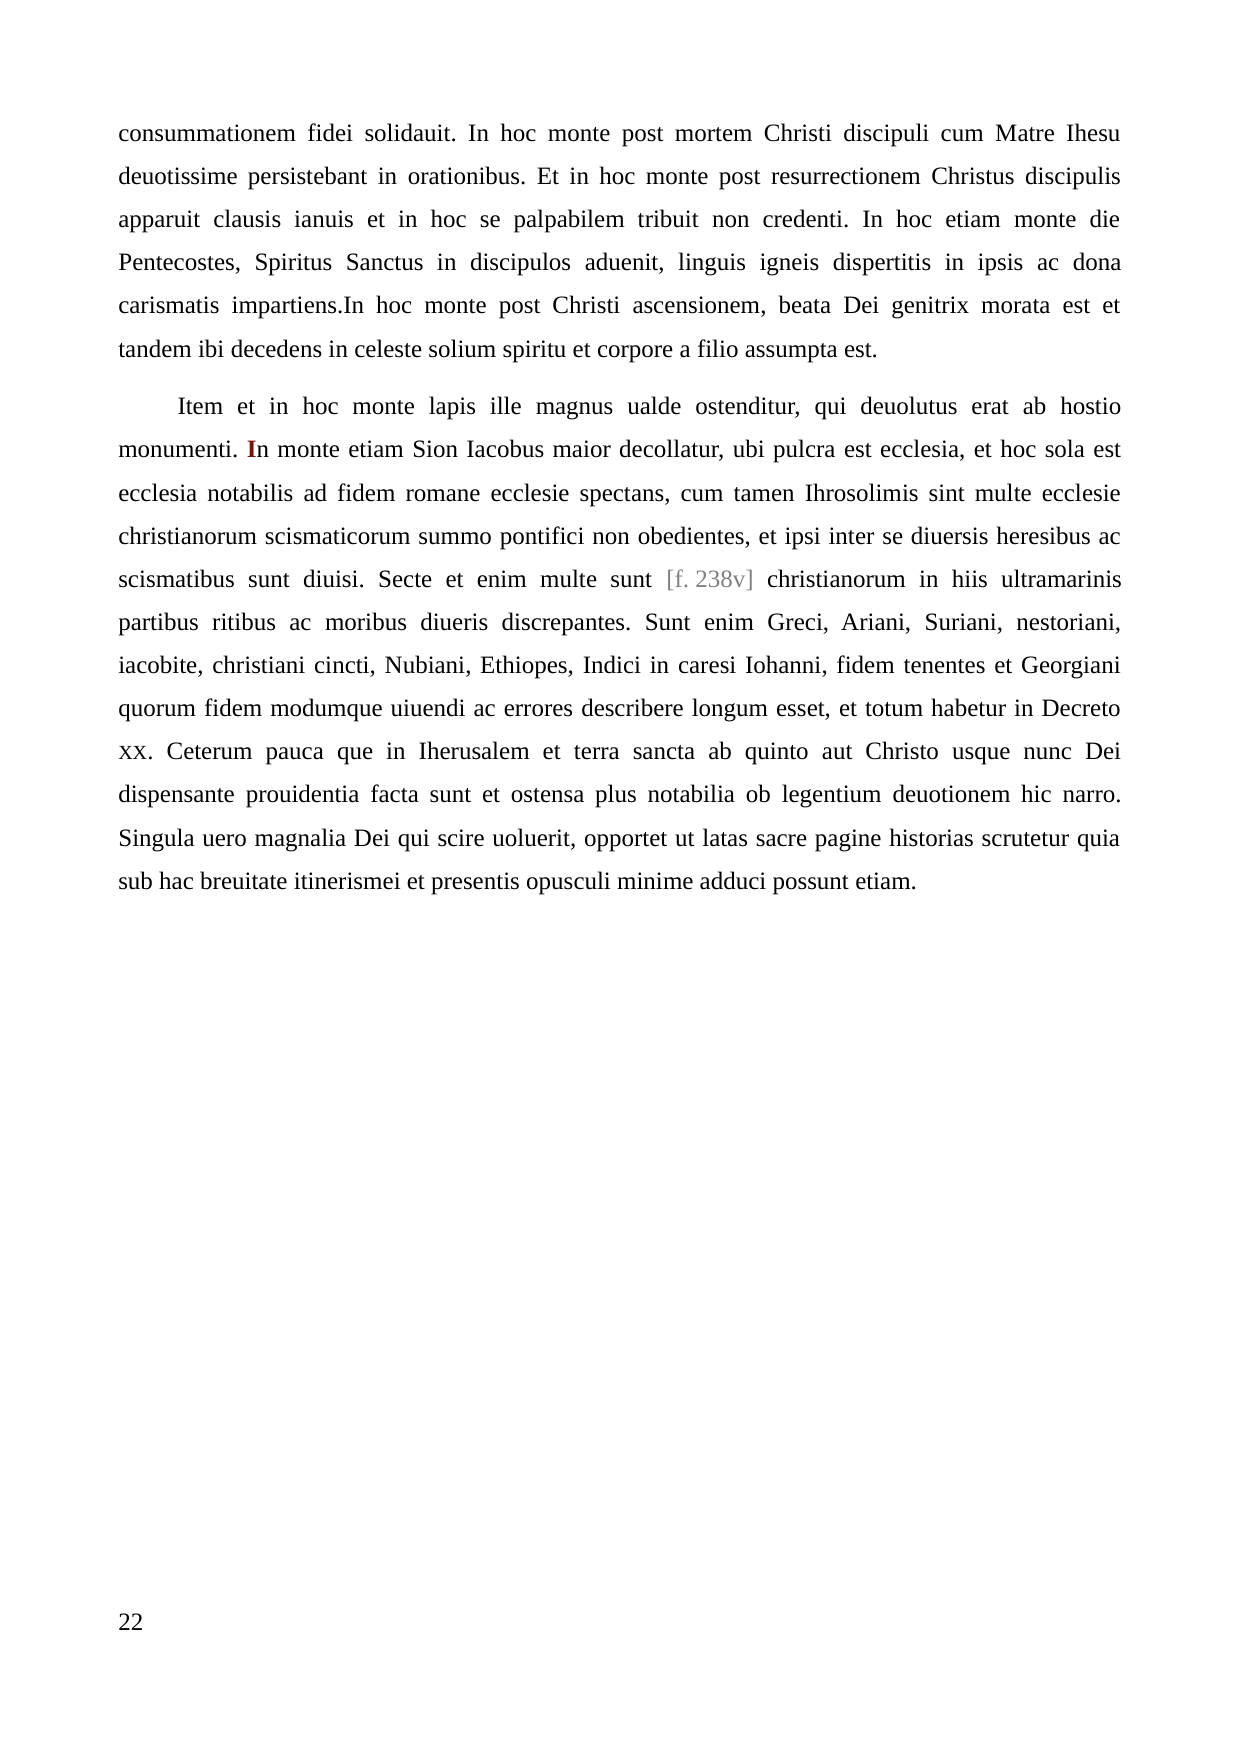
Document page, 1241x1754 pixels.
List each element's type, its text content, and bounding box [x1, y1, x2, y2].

text Item et in hoc monte lapis ille magnus ualde ostenditur, qui deuolutus erat ab hostio monumenti. In monte etiam Sion Iacobus maior decollatur, ubi pulcra est ecclesia, et hoc sola est ecclesia notabilis ad fidem romane ecclesie spectans, cum tamen Ihrosolimis sint multe ecclesie christianorum scismaticorum summo pontifici non obedientes, et ipsi inter se diuersis heresibus ac scismatibus sunt diuisi. Secte et enim multe sunt [f. 238v] christianorum in hiis ultramarinis partibus ritibus ac moribus diueris discrepantes. Sunt enim Greci, Ariani, Suriani, nestoriani, iacobite, christiani cincti, Nubiani, Ethiopes, Indici in caresi Iohanni, fidem tenentes et Georgiani quorum fidem modumque uiuendi ac errores describere longum esset, et totum habetur in Decreto xx. Ceterum pauca que in Iherusalem et terra sancta ab quinto aut Christo usque nunc Dei dispensante prouidentia facta sunt et ostensa plus notabilia ob legentium deuotionem hic narro. Singula uero magnalia Dei qui scire uoluerit, opportet ut latas sacre pagine historias scrutetur quia sub hac breuitate itinerismei et presentis opusculi minime adduci possunt etiam. [118, 391, 1122, 894]
text consummationem fidei solidauit. In hoc monte post mortem Christi discipuli cum Matre Ihesu deuotissime persistebant in orationibus. Et in hoc monte post resurrectionem Christus discipulis apparuit clausis ianuis et in hoc se palpabilem tribuit non credenti. In hoc etiam monte die Pentecostes, Spiritus Sanctus in discipulos aduenit, linguis igneis dispertitis in ipsis ac dona carismatis impartiens.In hoc monte post Christi ascensionem, beata Dei genitrix morata est et tandem ibi decedens in celeste solium spiritu et corpore a filio assumpta est. [118, 118, 1122, 362]
